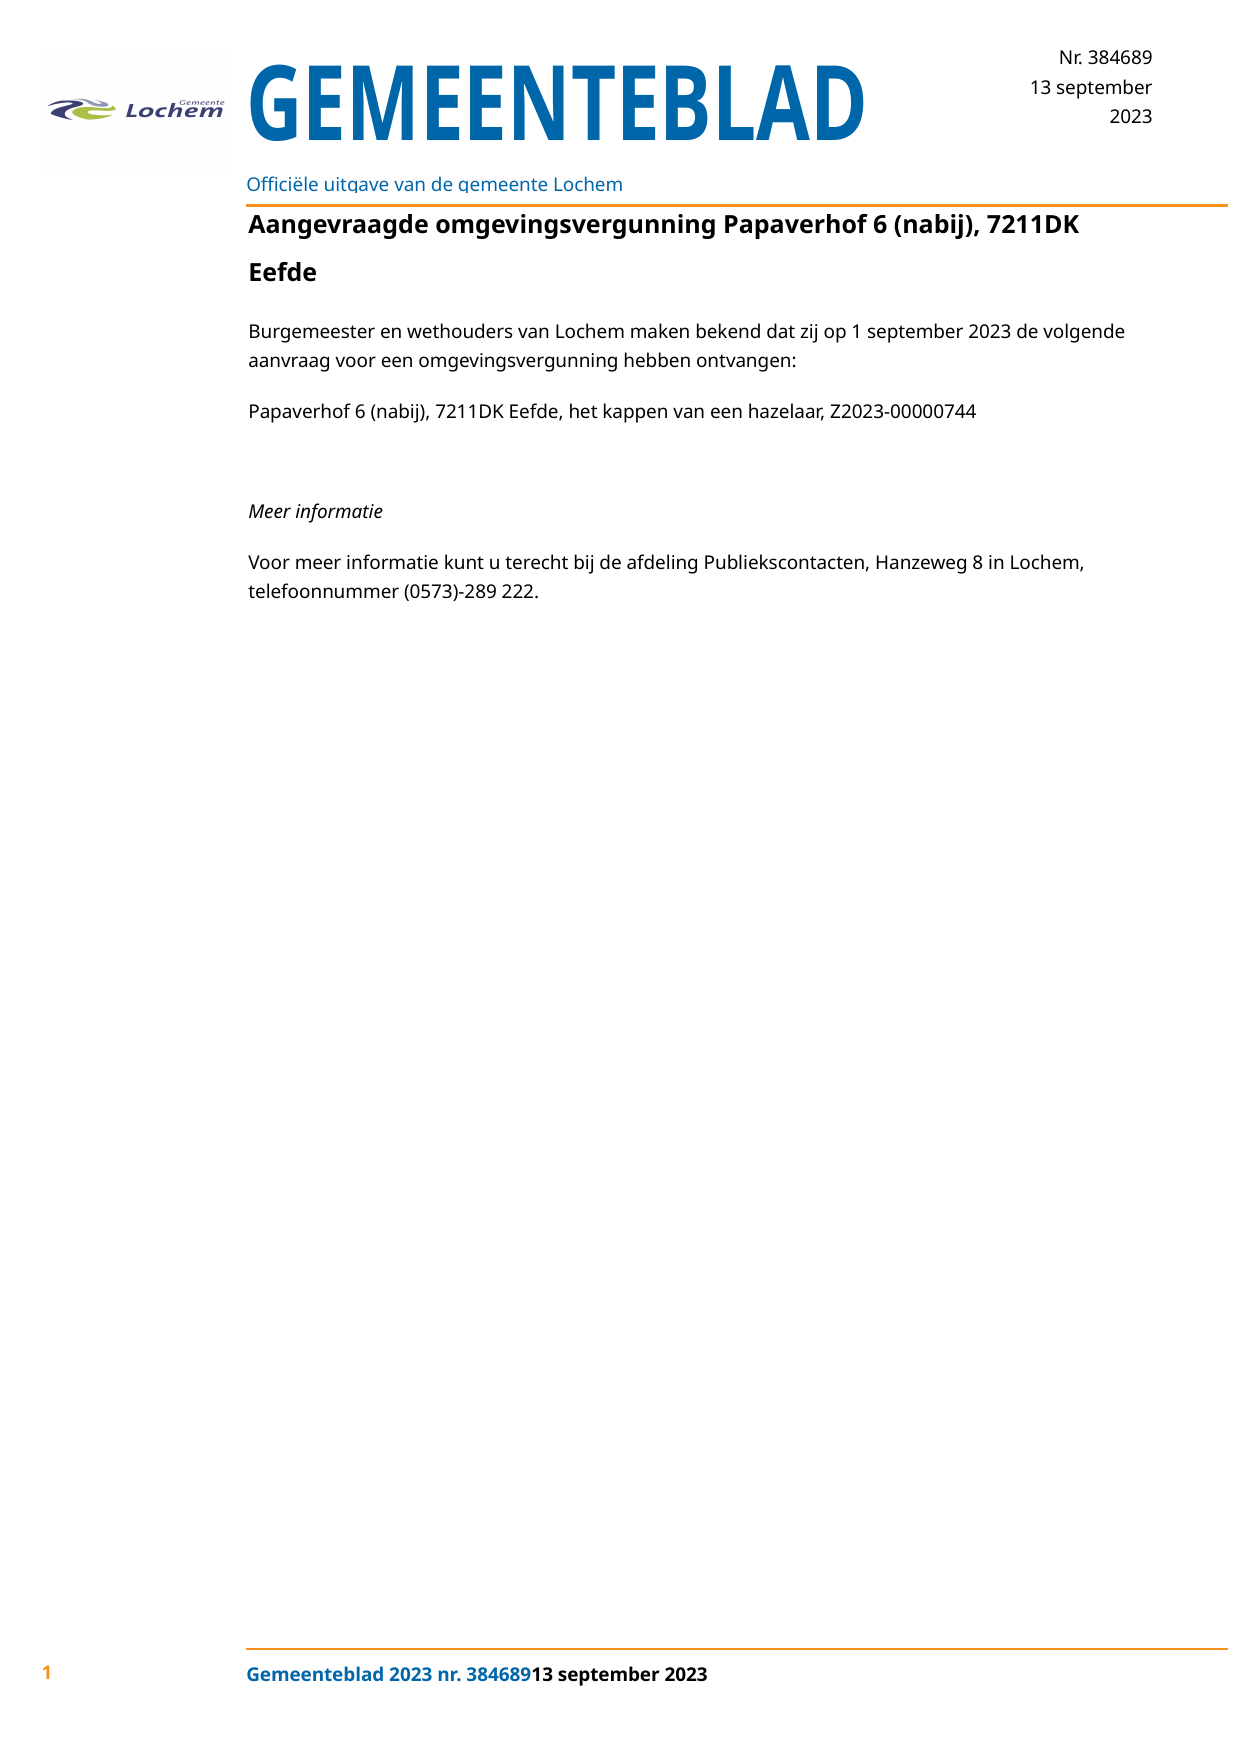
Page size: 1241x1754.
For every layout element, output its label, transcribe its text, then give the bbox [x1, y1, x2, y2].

picture [41, 47, 231, 172]
text Meer informatie [248, 499, 1152, 524]
text Burgemeester en wethouders van Lochem maken bekend dat zij op 1 september 2023 de volgende aanvraag voor een omgevingsvergunning hebben ontvangen: [248, 318, 1152, 373]
text Papaverhof 6 (nabij), 7211DK Eefde, het kappen van een hazelaar, Z2023-00000744 [248, 398, 1152, 424]
text Aangevraagde omgevingsvergunning Papaverhof 6 (nabij), 7211DK Eefde [248, 207, 1152, 288]
text Voor meer informatie kunt u terecht bij de afdeling Publiekscontacten, Hanzeweg 8 in Lochem, telefoonnummer (0573)-289 222. [248, 549, 1152, 604]
